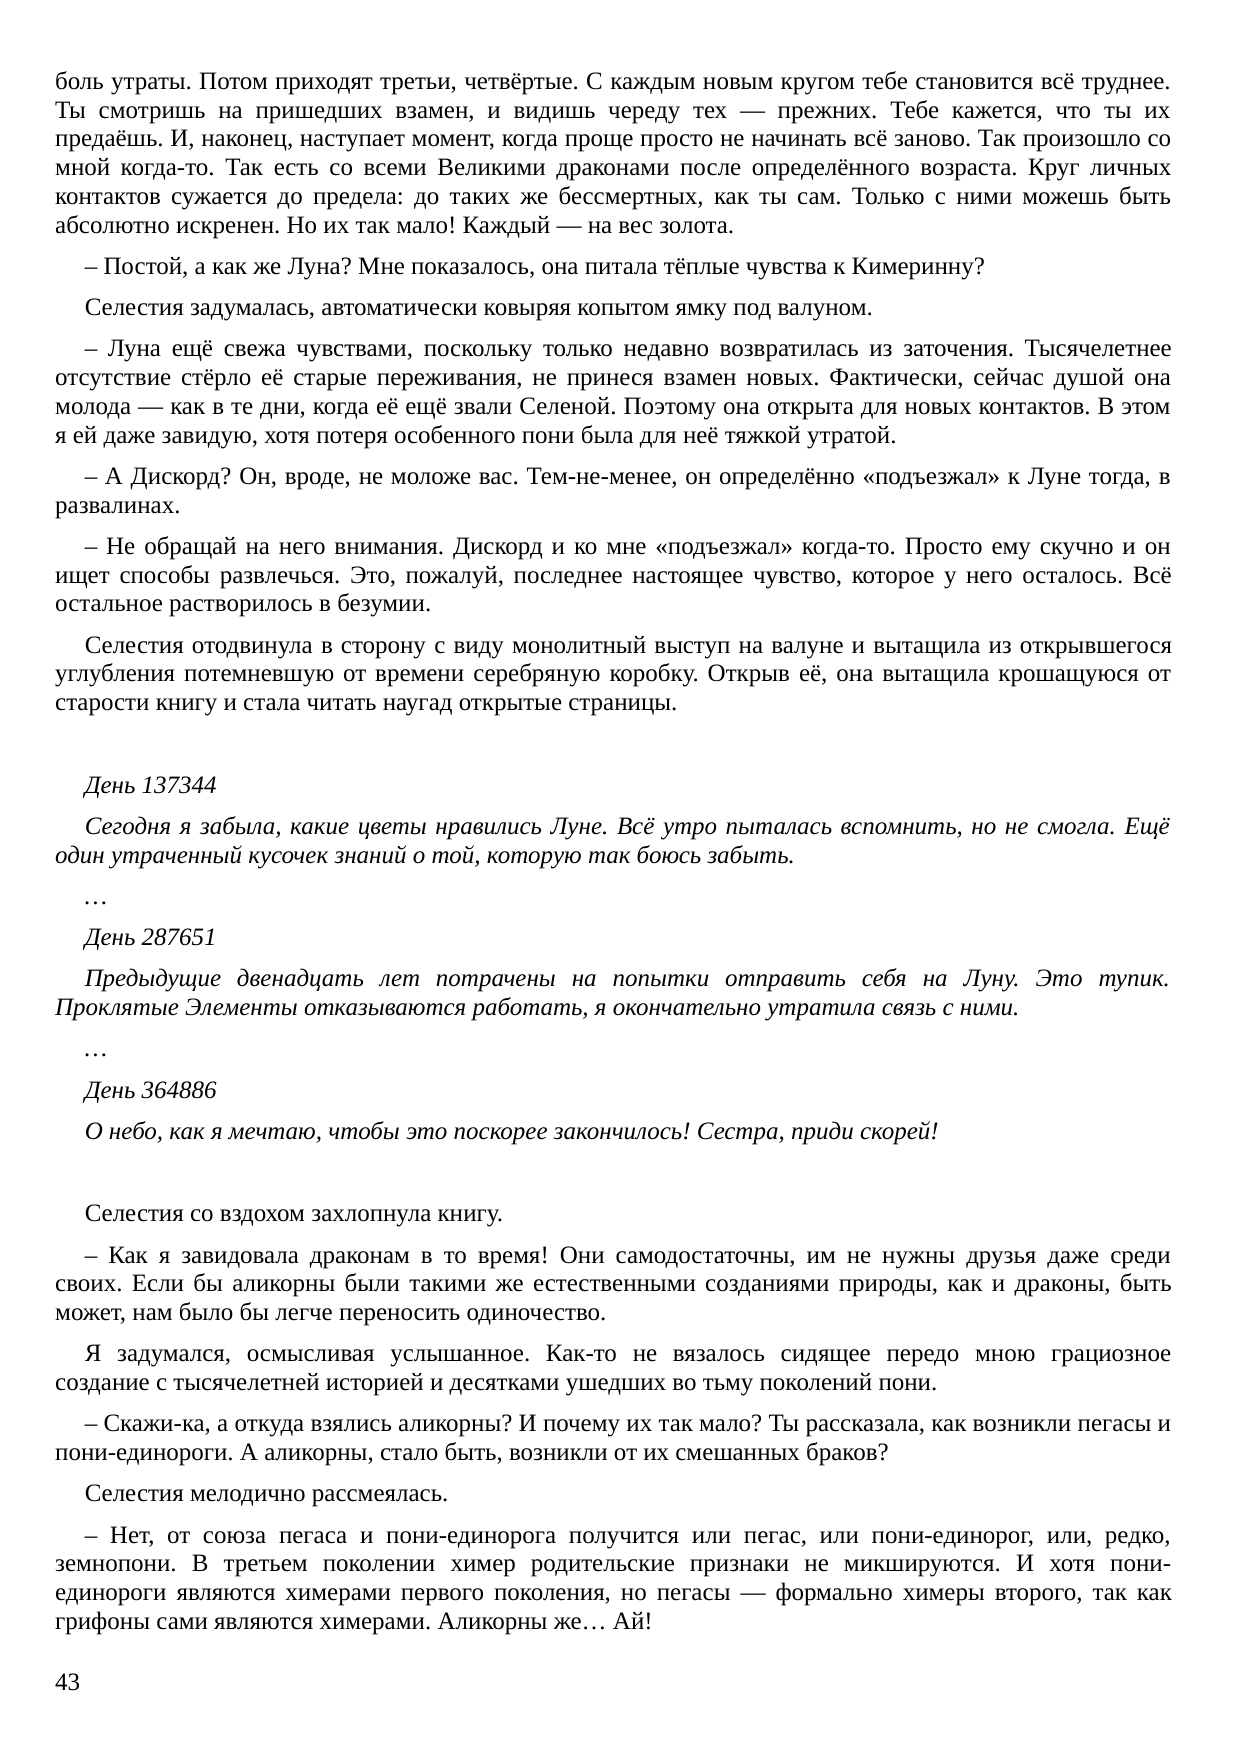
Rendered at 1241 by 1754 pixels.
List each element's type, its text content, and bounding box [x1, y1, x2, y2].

text Селестия со вздохом захлопнула книгу. [55, 1198, 1173, 1227]
text боль утраты. Потом приходят третьи, четвёртые. С каждым новым кругом тебе становится всё труднее. Ты смотришь на пришедших взамен, и видишь череду тех — прежних. Тебе кажется, что ты их предаёшь. И, наконец, наступает момент, когда проще просто не начинать всё заново. Так произошло со мной когда-то. Так есть со всеми Великими драконами после определённого возраста. Круг личных контактов сужается до предела: до таких же бессмертных, как ты сам. Только с ними можешь быть абсолютно искренен. Но их так мало! Каждый — на вес золота. [55, 66, 1173, 238]
text – Как я завидовала драконам в то время! Они самодостаточны, им не нужны друзья даже среди своих. Если бы аликорны были такими же естественными созданиями природы, как и драконы, быть может, нам было бы легче переносить одиночество. [55, 1240, 1173, 1326]
text – Нет, от союза пегаса и пони-единорога получится или пегас, или пони-единорог, или, редко, земнопони. В третьем поколении химер родительские признаки не микшируются. И хотя пони-единороги являются химерами первого поколения, но пегасы — формально химеры второго, так как грифоны сами являются химерами. Аликорны же… Ай! [55, 1520, 1173, 1635]
text – Не обращай на него внимания. Дискорд и ко мне «подъезжал» когда-то. Просто ему скучно и он ищет способы развлечься. Это, пожалуй, последнее настоящее чувство, которое у него осталось. Всё остальное растворилось в безумии. [55, 531, 1173, 617]
text … [55, 1033, 1173, 1062]
text День 364886 [55, 1075, 1173, 1103]
text День 137344 [55, 770, 1173, 798]
text Селестия отодвинула в сторону с виду монолитный выступ на валуне и вытащила из открывшегося углубления потемневшую от времени серебряную коробку. Открыв её, она вытащила крошащуюся от старости книгу и стала читать наугад открытые страницы. [55, 630, 1173, 716]
text День 287651 [55, 922, 1173, 951]
text Предыдущие двенадцать лет потрачены на попытки отправить себя на Луну. Это тупик. Проклятые Элементы отказываются работать, я окончательно утратила связь с ними. [55, 963, 1173, 1021]
text Селестия мелодично рассмеялась. [55, 1478, 1173, 1507]
text Сегодня я забыла, какие цветы нравились Луне. Всё утро пыталась вспомнить, но не смогла. Ещё один утраченный кусочек знаний о той, которую так боюсь забыть. [55, 811, 1173, 868]
text – Луна ещё свежа чувствами, поскольку только недавно возвратилась из заточения. Тысячелетнее отсутствие стёрло её старые переживания, не принеся взамен новых. Фактически, сейчас душой она молода — как в те дни, когда её ещё звали Селеной. Поэтому она открыта для новых контактов. В этом я ей даже завидую, хотя потеря особенного пони была для неё тяжкой утратой. [55, 333, 1173, 448]
text Селестия задумалась, автоматически ковыряя копытом ямку под валуном. [55, 292, 1173, 321]
text … [55, 881, 1173, 910]
text – А Дискорд? Он, вроде, не моложе вас. Тем-не-менее, он определённо «подъезжал» к Луне тогда, в развалинах. [55, 461, 1173, 518]
text – Скажи-ка, а откуда взялись аликорны? И почему их так мало? Ты рассказала, как возникли пегасы и пони-единороги. А аликорны, стало быть, возникли от их смешанных браков? [55, 1408, 1173, 1466]
text О небо, как я мечтаю, чтобы это поскорее закончилось! Сестра, приди скорей! [55, 1116, 1173, 1145]
text – Постой, а как же Луна? Мне показалось, она питала тёплые чувства к Кимеринну? [55, 251, 1173, 280]
text Я задумался, осмысливая услышанное. Как-то не вязалось сидящее передо мною грациозное создание с тысячелетней историей и десятками ушедших во тьму поколений пони. [55, 1338, 1173, 1396]
